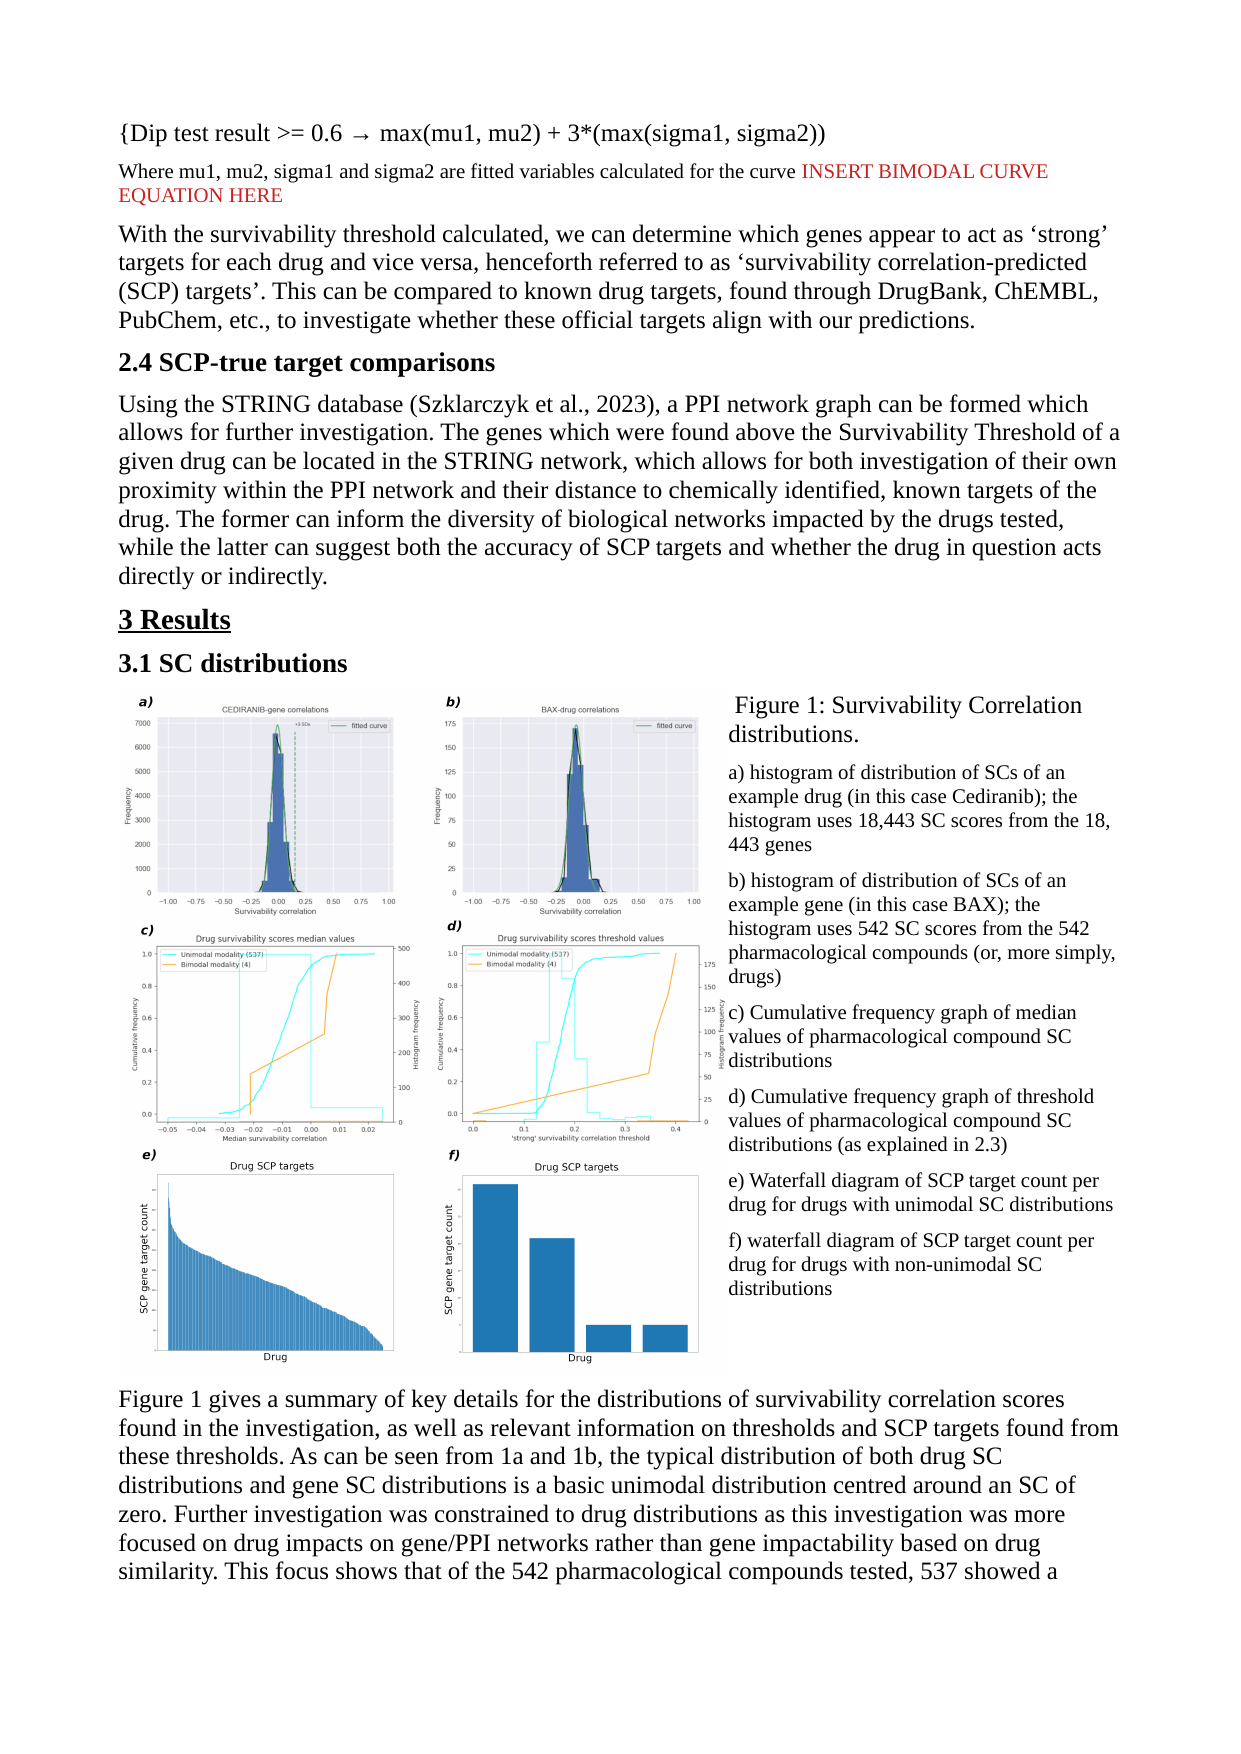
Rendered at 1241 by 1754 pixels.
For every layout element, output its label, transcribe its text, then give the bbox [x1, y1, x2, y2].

text Figure 1: Survivability Correlation distributions. [728, 690, 1122, 748]
picture [119, 690, 728, 1377]
text b) histogram of distribution of SCs of an example gene (in this case BAX); the histogram uses 542 SC scores from the 542 pharmacological compounds (or, more simply, drugs) [728, 868, 1122, 988]
text f) waterfall diagram of SCP target count per drug for drugs with non-unimodal SC distributions [728, 1228, 1122, 1300]
text c) Cumulative frequency graph of median values of pharmacological compound SC distributions [728, 1000, 1122, 1072]
text Figure 1 gives a summary of key details for the distributions of survivability correlation scores found in the investigation, as well as relevant information on thresholds and SCP targets found from these thresholds. As can be seen from 1a and 1b, the typical distribution of both drug SC distributions and gene SC distributions is a basic unimodal distribution centred around an SC of zero. Further investigation was constrained to drug distributions as this investigation was more focused on drug impacts on gene/PPI networks rather than gene impactability based on drug similarity. This focus shows that of the 542 pharmacological compounds tested, 537 showed a [118, 1384, 1122, 1585]
text 2.4 SCP-true target comparisons [118, 346, 1122, 377]
text Where mu1, mu2, sigma1 and sigma2 are fitted variables calculated for the curve INSERT BIMODAL CURVE EQUATION HERE [118, 159, 1122, 207]
text a) histogram of distribution of SCs of an example drug (in this case Cediranib); the histogram uses 18,443 SC scores from the 18, 443 genes [728, 759, 1122, 856]
text e) Waterfall diagram of SCP target count per drug for drugs with unimodal SC distributions [728, 1168, 1122, 1216]
text 3 Results [118, 602, 1122, 635]
text {Dip test result >= 0.6 → max(mu1, mu2) + 3*(max(sigma1, sigma2)) [118, 118, 1122, 147]
text With the survivability threshold calculated, we can determine which genes appear to act as ‘strong’ targets for each drug and vice versa, henceforth referred to as ‘survivability correlation-predicted (SCP) targets’. This can be compared to known drug targets, found through DrugBank, ChEMBL, PubChem, etc., to investigate whether these official targets align with our predictions. [118, 219, 1122, 334]
text Using the STRING database (Szklarczyk et al., 2023), a PPI network graph can be formed which allows for further investigation. The genes which were found above the Survivability Threshold of a given drug can be located in the STRING network, which allows for both investigation of their own proximity within the PPI network and their distance to chemically identified, known targets of the drug. The former can inform the diversity of biological networks impacted by the drugs tested, while the latter can suggest both the accuracy of SCP targets and whether the drug in question acts directly or indirectly. [118, 389, 1122, 590]
text 3.1 SC distributions [118, 647, 1122, 678]
text d) Cumulative frequency graph of threshold values of pharmacological compound SC distributions (as explained in 2.3) [728, 1084, 1122, 1156]
